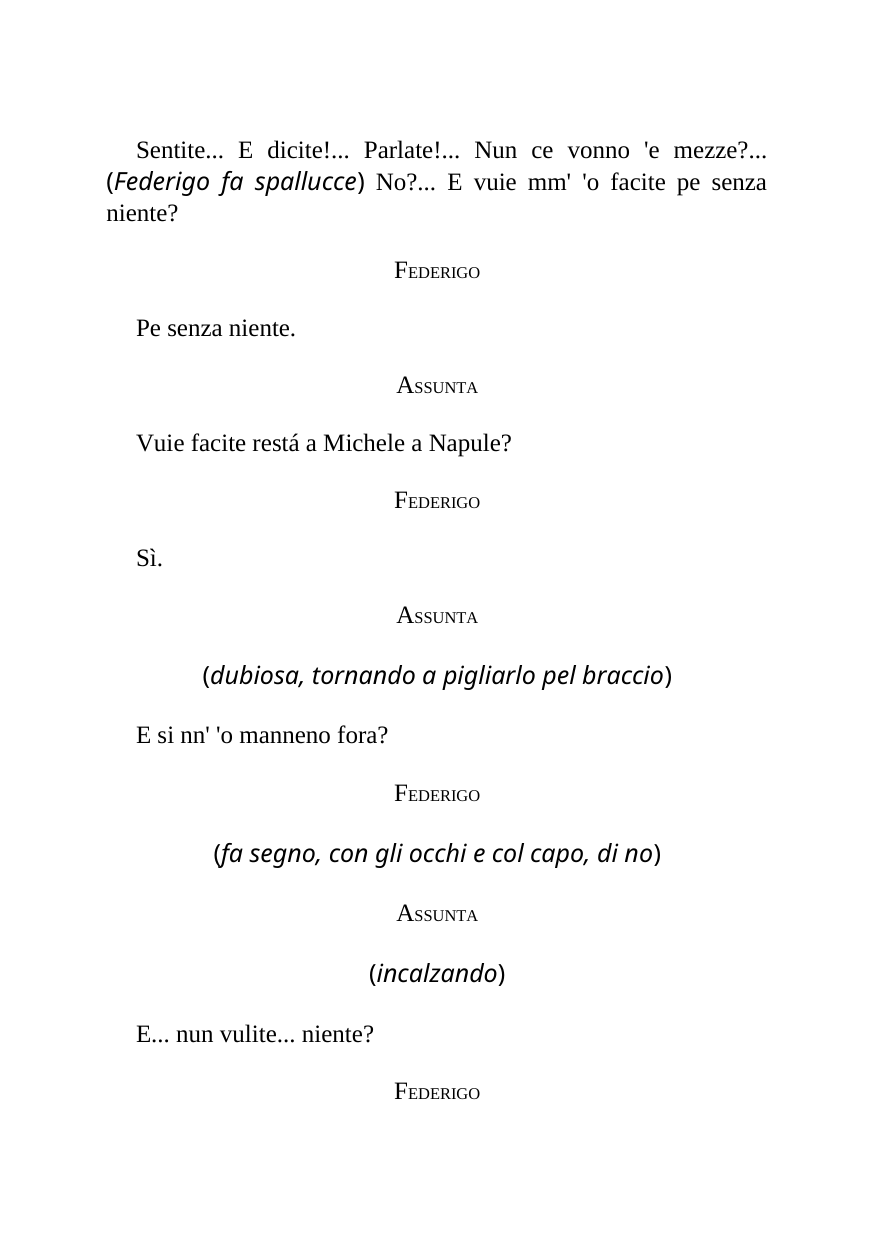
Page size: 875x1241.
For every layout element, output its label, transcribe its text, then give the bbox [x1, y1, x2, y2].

text (dubiosa, tornando a pigliarlo pel braccio) [106, 658, 768, 692]
text Vuie facite restá a Michele a Napule? [106, 428, 768, 457]
text Federigo [106, 485, 768, 514]
text Assunta [106, 600, 768, 629]
text Assunta [106, 898, 768, 927]
text Federigo [106, 1076, 768, 1105]
text Pe senza niente. [106, 313, 768, 342]
text Sì. [106, 543, 768, 572]
text (fa segno, con gli occhi e col capo, di no) [106, 836, 768, 870]
text Federigo [106, 255, 768, 284]
text E si nn' 'o manneno fora? [106, 721, 768, 749]
text Assunta [106, 370, 768, 399]
text Sentite... E dicite!... Parlate!... Nun ce vonno 'e mezze?... (Federigo fa spallucce) No?... E vuie mm' 'o facite pe senza niente? [106, 135, 768, 227]
text Federigo [106, 778, 768, 807]
text (incalzando) [106, 956, 768, 990]
text E... nun vulite... niente? [106, 1019, 768, 1047]
